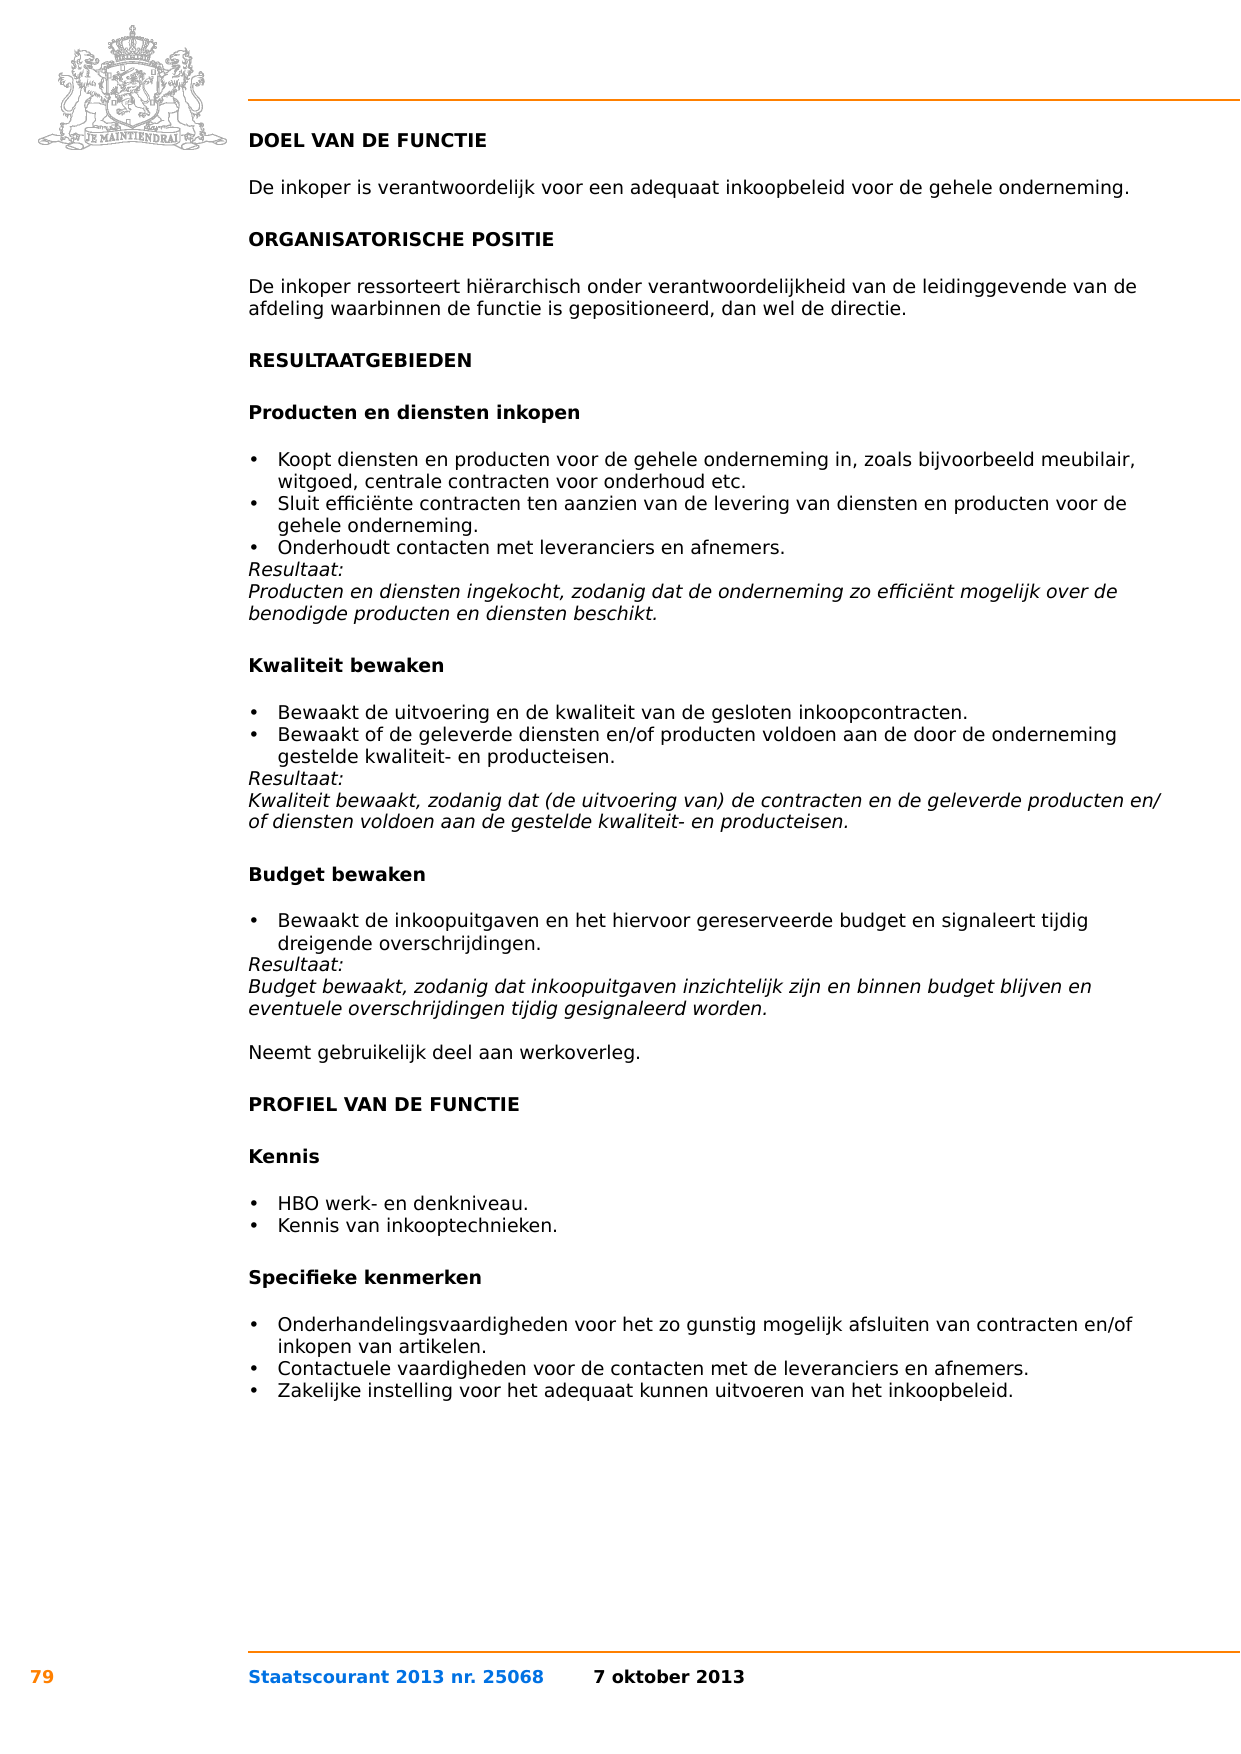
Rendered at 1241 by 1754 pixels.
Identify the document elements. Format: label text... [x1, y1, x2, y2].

text De inkoper ressorteert hiërarchisch onder verantwoordelijkheid van de leidinggevende van de afdeling waarbinnen de functie is gepositioneerd, dan wel de directie. [248, 276, 1163, 320]
text • HBO werk- en denkniveau. [248, 1193, 1163, 1215]
text Resultaat: [248, 559, 1163, 581]
text • Sluit efficiënte contracten ten aanzien van de levering van diensten en producten voor de gehele onderneming. [248, 493, 1163, 537]
text • Contactuele vaardigheden voor de contacten met de leveranciers en afnemers. [248, 1358, 1163, 1380]
text • Onderhandelingsvaardigheden voor het zo gunstig mogelijk afsluiten van contracten en/of inkopen van artikelen. [248, 1314, 1163, 1358]
text Resultaat: [248, 954, 1163, 976]
text • Zakelijke instelling voor het adequaat kunnen uitvoeren van het inkoopbeleid. [248, 1380, 1163, 1402]
subtitle PROFIEL VAN DE FUNCTIE [248, 1094, 1163, 1116]
text • Onderhoudt contacten met leveranciers en afnemers. [248, 537, 1163, 559]
text Producten en diensten ingekocht, zodanig dat de onderneming zo efficiënt mogelijk over de benodigde producten en diensten beschikt. [248, 581, 1163, 624]
text Kwaliteit bewaakt, zodanig dat (de uitvoering van) de contracten en de geleverde producten en/ of diensten voldoen aan de gestelde kwaliteit- en producteisen. [248, 789, 1163, 833]
subtitle Budget bewaken [248, 863, 1163, 885]
text De inkoper is verantwoordelijk voor een adequaat inkoopbeleid voor de gehele onderneming. [248, 177, 1163, 199]
subtitle Producten en diensten inkopen [248, 402, 1163, 424]
subtitle Kennis [248, 1146, 1163, 1168]
text • Koopt diensten en producten voor de gehele onderneming in, zoals bijvoorbeeld meubilair, witgoed, centrale contracten voor onderhoud etc. [248, 449, 1163, 493]
text • Bewaakt de uitvoering en de kwaliteit van de gesloten inkoopcontracten. [248, 702, 1163, 723]
subtitle RESULTAATGEBIEDEN [248, 350, 1163, 372]
subtitle Specifieke kenmerken [248, 1267, 1163, 1289]
subtitle Kwaliteit bewaken [248, 654, 1163, 677]
subtitle ORGANISATORISCHE POSITIE [248, 229, 1163, 251]
subtitle DOEL VAN DE FUNCTIE [248, 130, 1163, 152]
text • Kennis van inkooptechnieken. [248, 1215, 1163, 1237]
picture [38, 25, 227, 150]
text Resultaat: [248, 767, 1163, 789]
text • Bewaakt of de geleverde diensten en/of producten voldoen aan de door de onderneming gestelde kwaliteit- en producteisen. [248, 723, 1163, 767]
text Budget bewaakt, zodanig dat inkoopuitgaven inzichtelijk zijn en binnen budget blijven en eventuele overschrijdingen tijdig gesignaleerd worden. [248, 976, 1163, 1020]
text • Bewaakt de inkoopuitgaven en het hiervoor gereserveerde budget en signaleert tijdig dreigende overschrijdingen. [248, 910, 1163, 954]
text Neemt gebruikelijk deel aan werkoverleg. [248, 1042, 1163, 1064]
